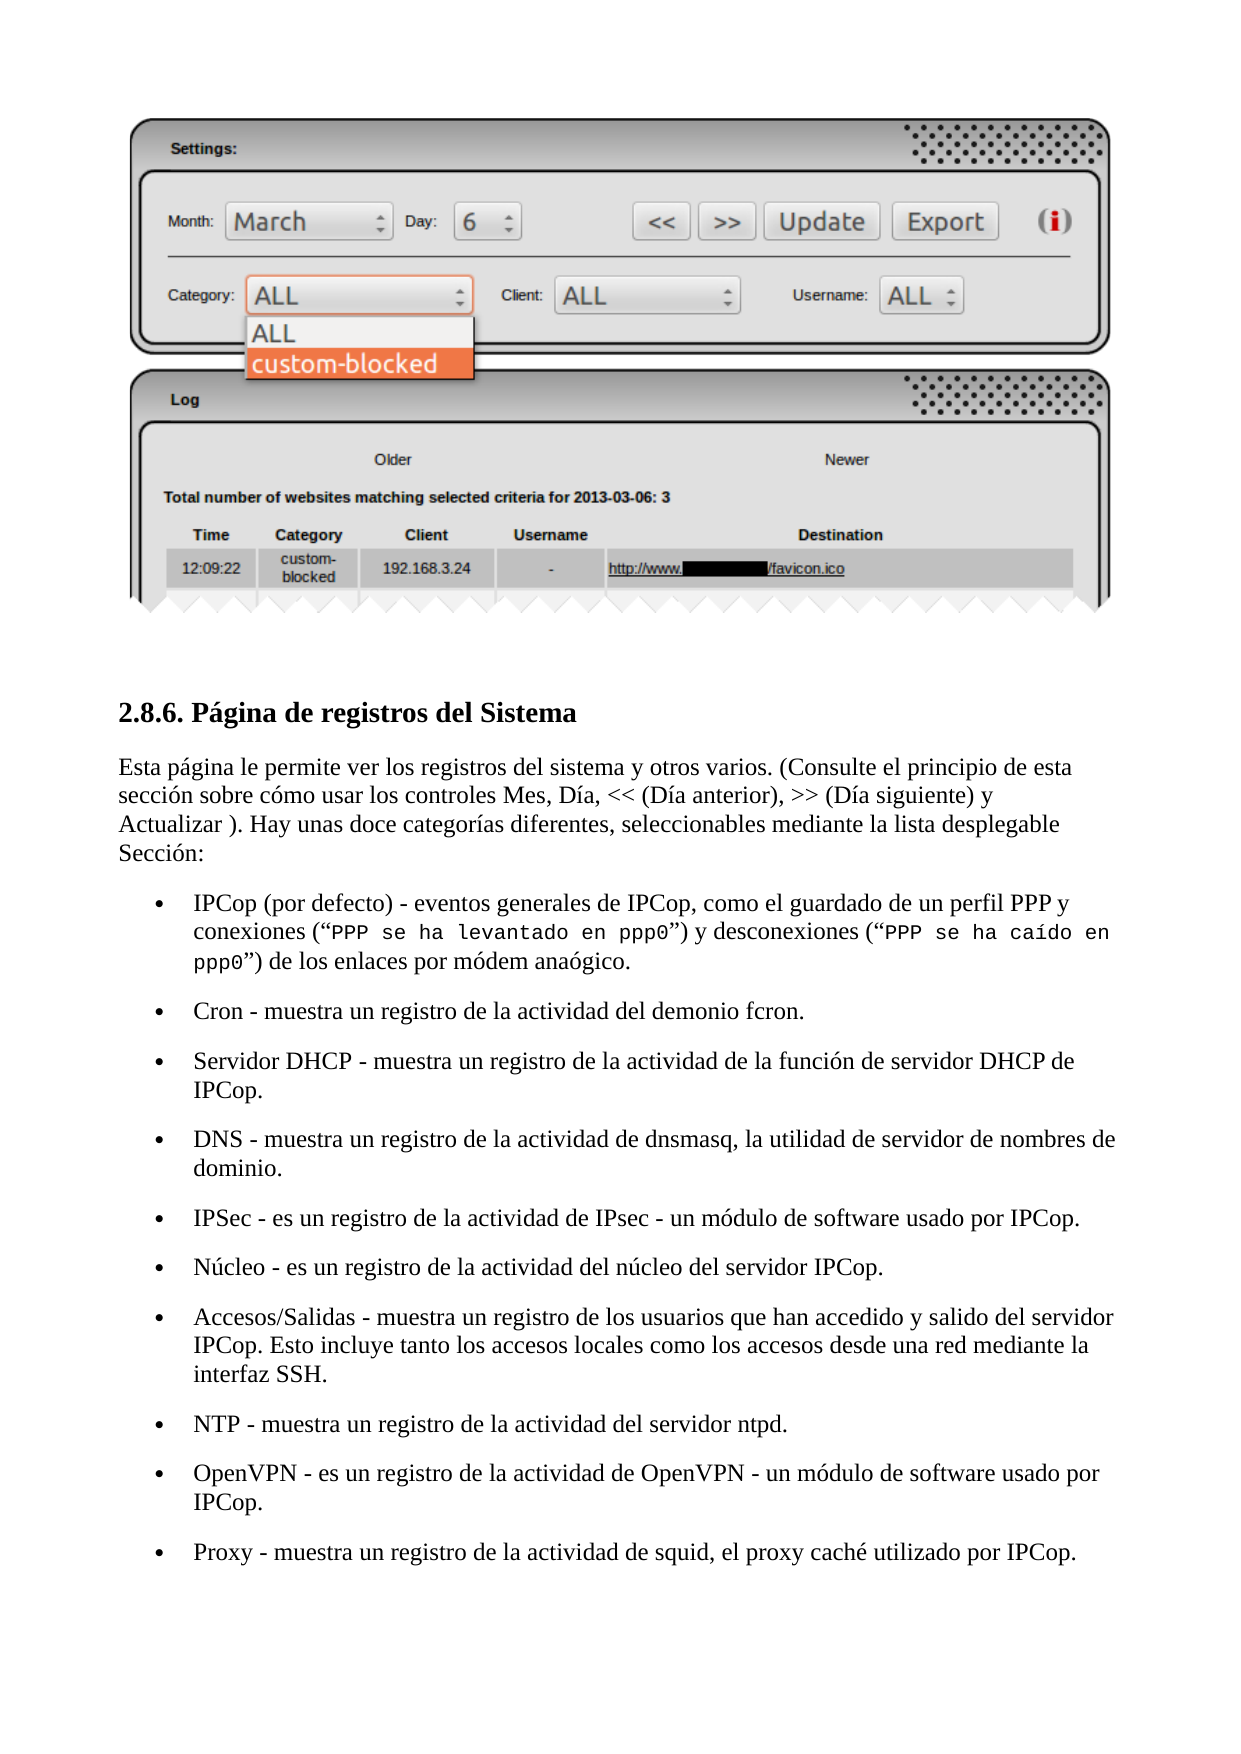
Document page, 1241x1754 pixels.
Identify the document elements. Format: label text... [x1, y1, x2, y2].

list NTP - muestra un registro de la actividad del servidor ntpd. [156, 1409, 1122, 1438]
text Esta página le permite ver los registros del sistema y otros varios. (Consulte el principio de esta sección sobre cómo usar los controles Mes, Día, << (Día anterior), >> (Día siguiente) y Actualizar ). Hay unas doce categorías diferentes, seleccionables mediante la lista desplegable Sección: [118, 752, 1122, 867]
list IPSec - es un registro de la actividad de IPsec - un módulo de software usado por IPCop. [156, 1203, 1122, 1231]
list Accesos/Salidas - muestra un registro de los usuarios que han accedido y salido del servidor IPCop. Esto incluye tanto los accesos locales como los accesos desde una red mediante la interfaz SSH. [156, 1302, 1122, 1388]
list IPCop (por defecto) - eventos generales de IPCop, como el guardado de un perfil PPP y conexiones (“PPP se ha levantado en ppp0”) y desconexiones (“PPP se ha caído en ppp0”) de los enlaces por módem anaógico. [156, 888, 1122, 976]
list Servidor DHCP - muestra un registro de la actividad de la función de servidor DHCP de IPCop. [156, 1046, 1122, 1103]
picture [129, 118, 1111, 613]
list Cron - muestra un registro de la actividad del demonio fcron. [156, 996, 1122, 1025]
subtitle 2.8.6. Página de registros del Sistema [118, 695, 1122, 729]
list Proxy - muestra un registro de la actividad de squid, el proxy caché utilizado por IPCop. [156, 1537, 1122, 1566]
list OpenVPN - es un registro de la actividad de OpenVPN - un módulo de software usado por IPCop. [156, 1458, 1122, 1516]
list Núcleo - es un registro de la actividad del núcleo del servidor IPCop. [156, 1252, 1122, 1281]
list DNS - muestra un registro de la actividad de dnsmasq, la utilidad de servidor de nombres de dominio. [156, 1124, 1122, 1182]
